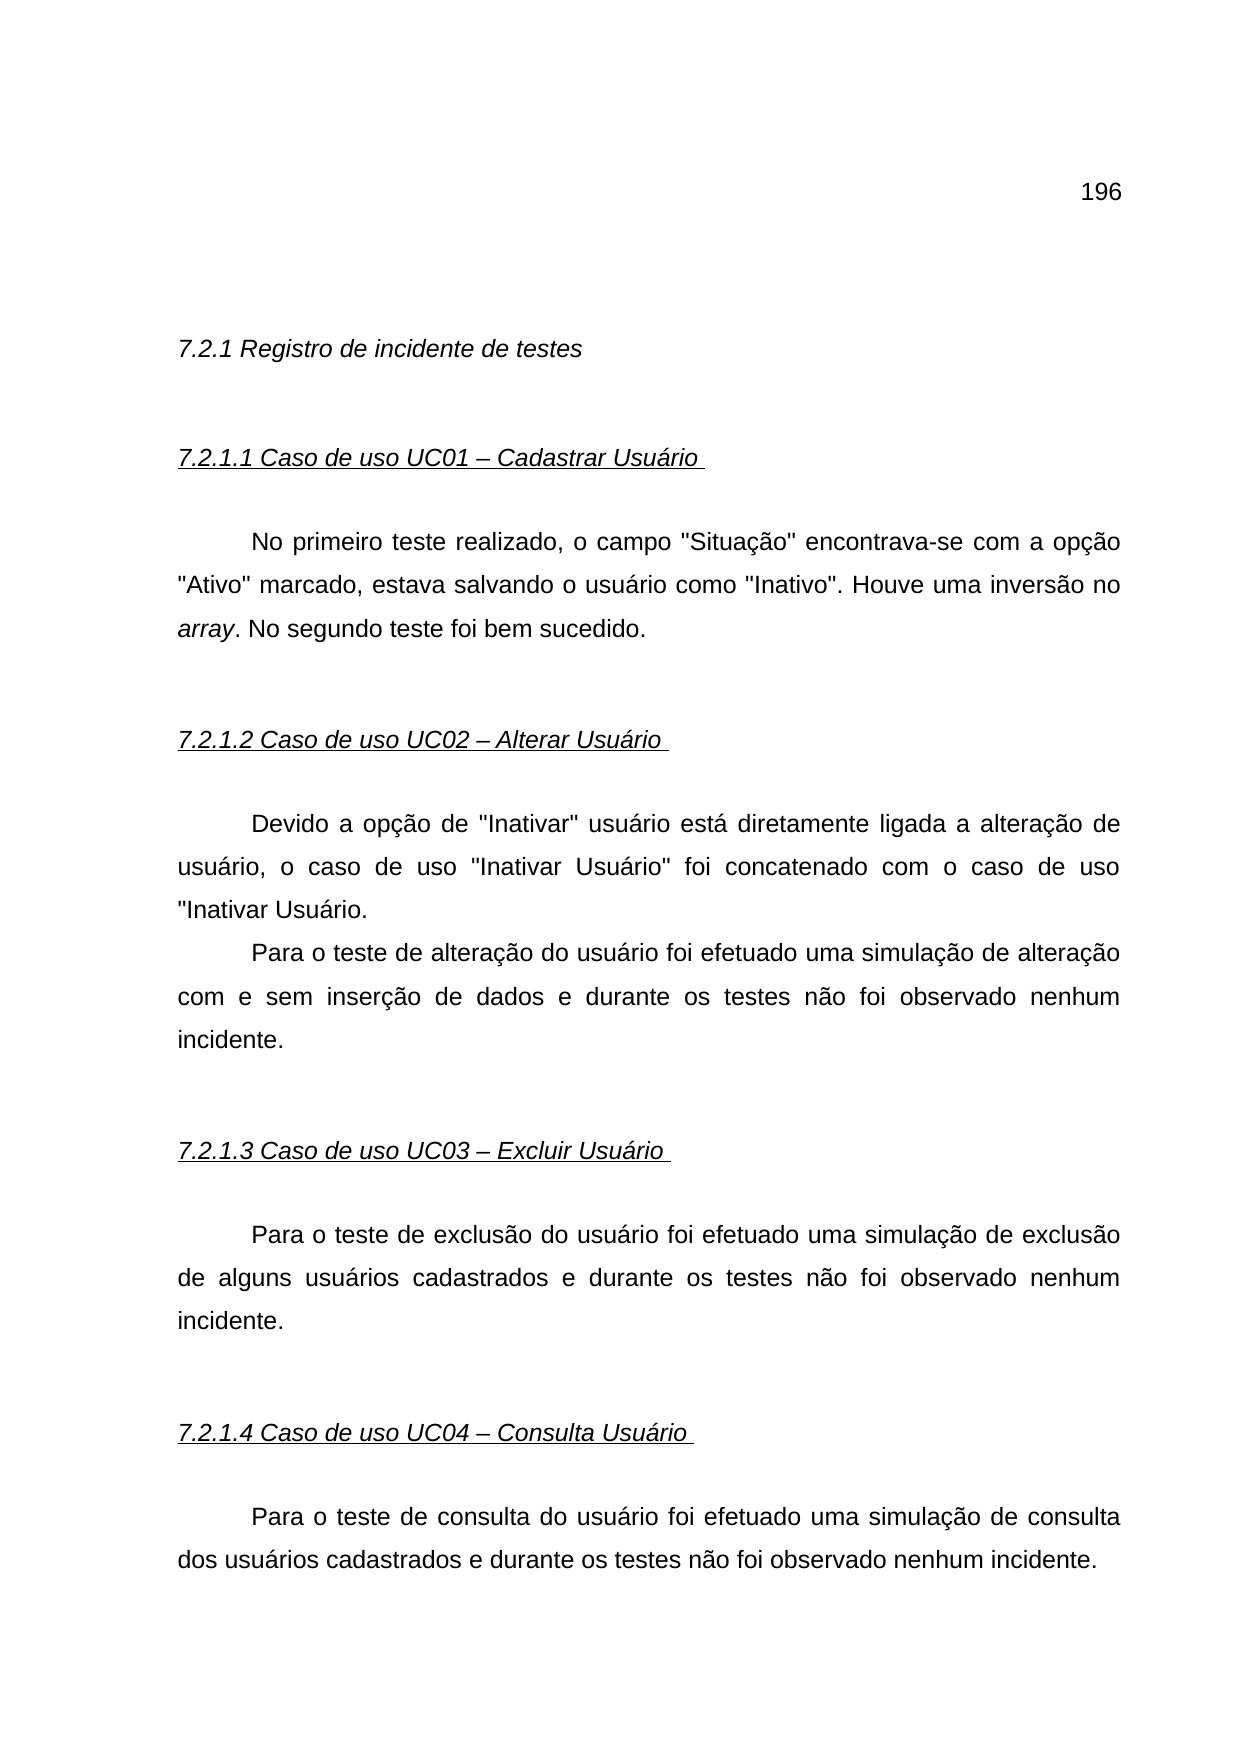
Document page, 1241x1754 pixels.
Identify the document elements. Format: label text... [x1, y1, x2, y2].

subtitle 7.2.1 Registro de incidente de testes [177, 334, 1122, 363]
text Para o teste de alteração do usuário foi efetuado uma simulação de alteração com e sem inserção de dados e durante os testes não foi observado nenhum incidente. [177, 938, 1122, 1053]
text Para o teste de exclusão do usuário foi efetuado uma simulação de exclusão de alguns usuários cadastrados e durante os testes não foi observado nenhum incidente. [177, 1220, 1122, 1335]
subtitle 7.2.1.4 Caso de uso UC04 – Consulta Usuário [177, 1418, 1122, 1446]
subtitle 7.2.1.3 Caso de uso UC03 – Excluir Usuário [177, 1136, 1122, 1164]
subtitle 7.2.1.1 Caso de uso UC01 – Cadastrar Usuário [177, 443, 1122, 472]
text Para o teste de consulta do usuário foi efetuado uma simulação de consulta dos usuários cadastrados e durante os testes não foi observado nenhum incidente. [177, 1502, 1122, 1574]
subtitle 7.2.1.2 Caso de uso UC02 – Alterar Usuário [177, 725, 1122, 753]
text Devido a opção de "Inativar" usuário está diretamente ligada a alteração de usuário, o caso de uso "Inativar Usuário" foi concatenado com o caso de uso "Inativar Usuário. [177, 809, 1122, 924]
text No primeiro teste realizado, o campo "Situação" encontrava-se com a opção "Ativo" marcado, estava salvando o usuário como "Inativo". Houve uma inversão no array. No segundo teste foi bem sucedido. [177, 527, 1122, 642]
